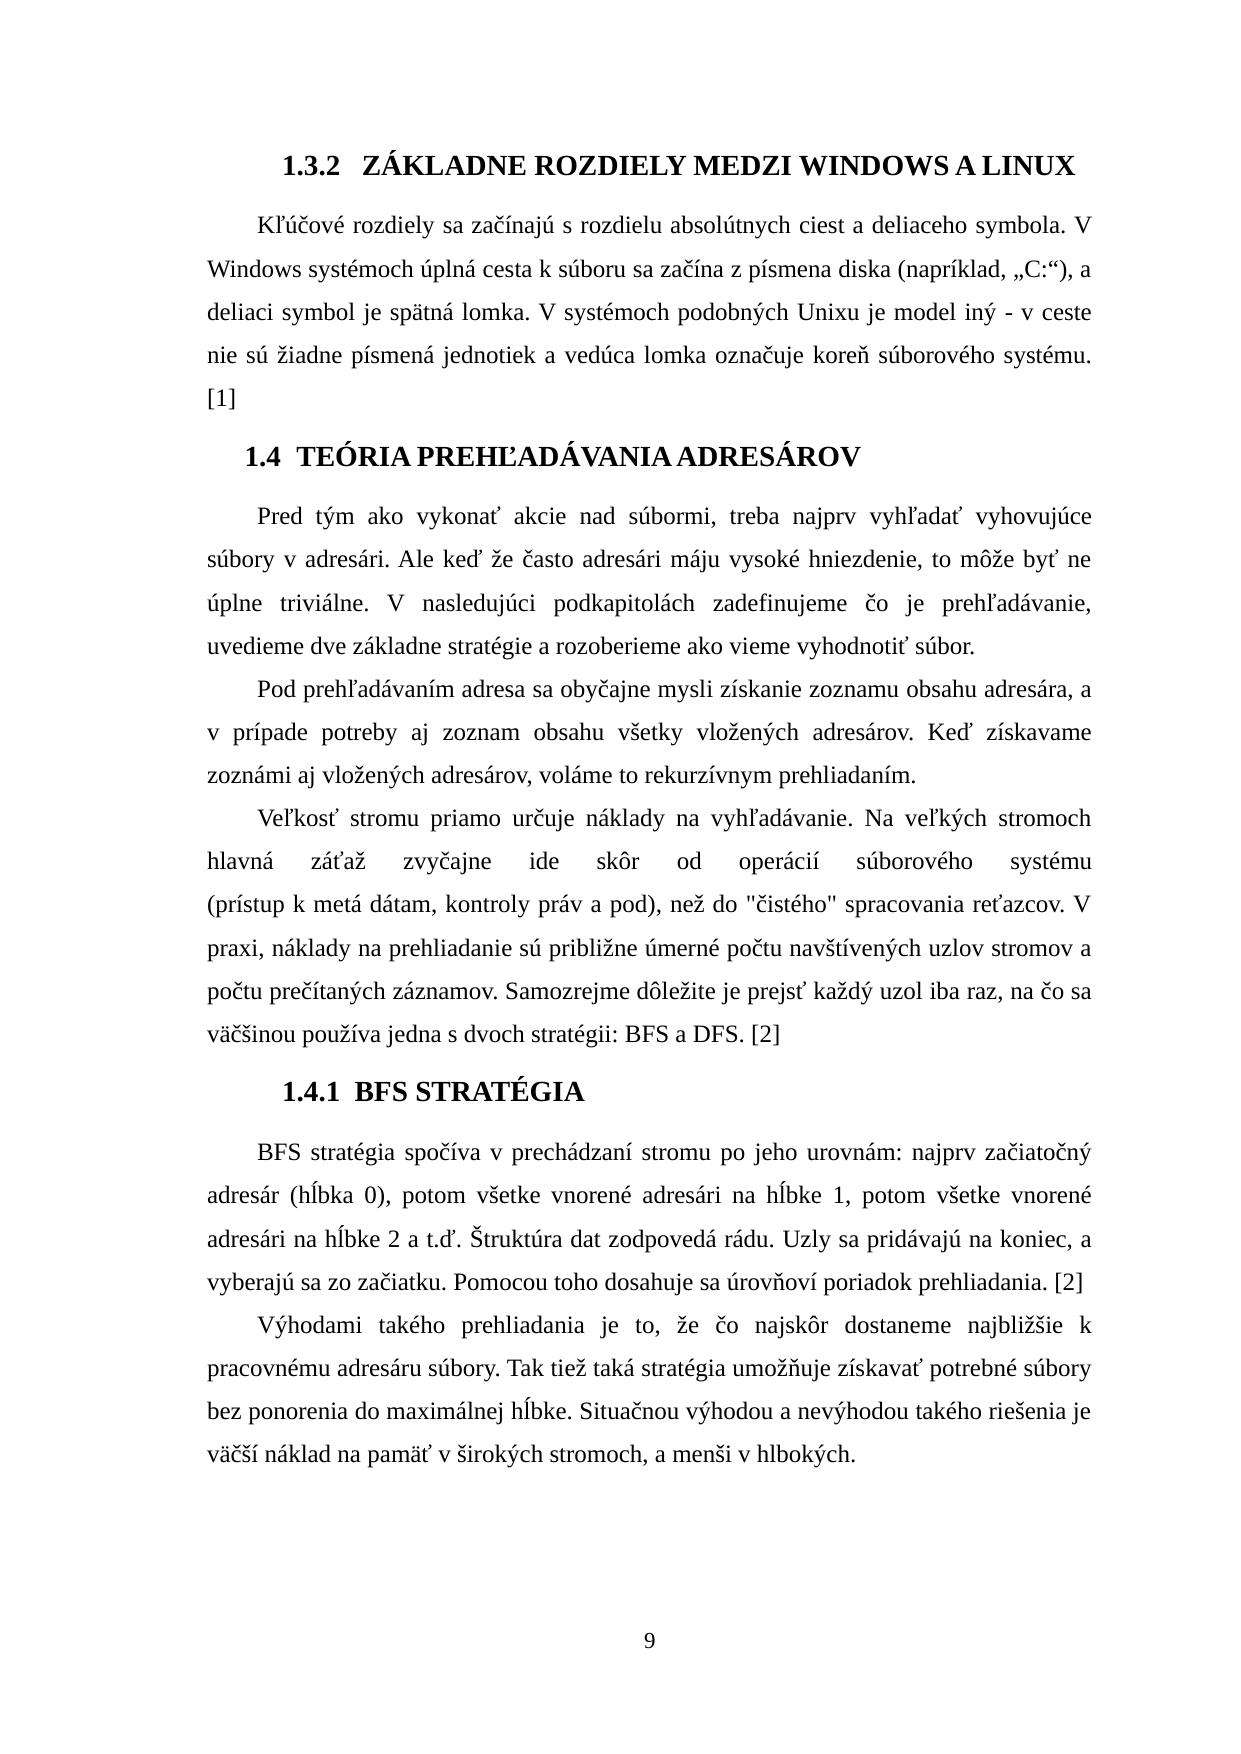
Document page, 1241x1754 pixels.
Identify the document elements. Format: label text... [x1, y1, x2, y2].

subtitle Základne rozdiely medzi windows a linux [282, 148, 1092, 181]
subtitle BFS stratégia [282, 1074, 1092, 1108]
text Veľkosť stromu priamo určuje náklady na vyhľadávanie. Na veľkých stromoch hlavná záťaž zvyčajne ide skôr od operácií súborového systému (prístup k metá dátam, kontroly práv a pod), než do "čistého" spracovania reťazcov. V praxi, náklady na prehliadanie sú približne úmerné počtu navštívených uzlov stromov a počtu prečítaných záznamov. Samozrejme dôležite je prejsť každý uzol iba raz, na čo sa väčšinou používa jedna s dvoch stratégii: BFS a DFS. [2] [207, 803, 1092, 1048]
text Kľúčové rozdiely sa začínajú s rozdielu absolútnych ciest a deliaceho symbola. V Windows systémoch úplná cesta k súboru sa začína z písmena diska (napríklad, „C:“), a deliaci symbol je spätná lomka. V systémoch podobných Unixu je model iný - v ceste nie sú žiadne písmená jednotiek a vedúca lomka označuje koreň súborového systému. [1] [207, 211, 1092, 412]
text BFS stratégia spočíva v prechádzaní stromu po jeho urovnám: najprv začiatočný adresár (hĺbka 0), potom všetke vnorené adresári na hĺbke 1, potom všetke vnorené adresári na hĺbke 2 a t.ď. Štruktúra dat zodpovedá rádu. Uzly sa pridávajú na koniec, a vyberajú sa zo začiatku. Pomocou toho dosahuje sa úrovňoví poriadok prehliadania. [2] [207, 1137, 1092, 1296]
subtitle Teória prehľadávania adresárov [244, 439, 1092, 472]
text Výhodami takého prehliadania je to, že čo najskôr dostaneme najbližšie k pracovnému adresáru súbory. Tak tiež taká stratégia umožňuje získavať potrebné súbory bez ponorenia do maximálnej hĺbke. Situačnou výhodou a nevýhodou takého riešenia je väčší náklad na pamäť v širokých stromoch, a menši v hlbokých. [207, 1310, 1092, 1468]
text Pod prehľadávaním adresa sa obyčajne mysli získanie zoznamu obsahu adresára, a v prípade potreby aj zoznam obsahu všetky vložených adresárov. Keď získavame zoznámi aj vložených adresárov, voláme to rekurzívnym prehliadaním. [207, 674, 1092, 789]
text Pred tým ako vykonať akcie nad súbormi, treba najprv vyhľadať vyhovujúce súbory v adresári. Ale keď že často adresári máju vysoké hniezdenie, to môže byť ne úplne triviálne. V nasledujúci podkapitolách zadefinujeme čo je prehľadávanie, uvedieme dve základne stratégie a rozoberieme ako vieme vyhodnotiť súbor. [207, 501, 1092, 659]
